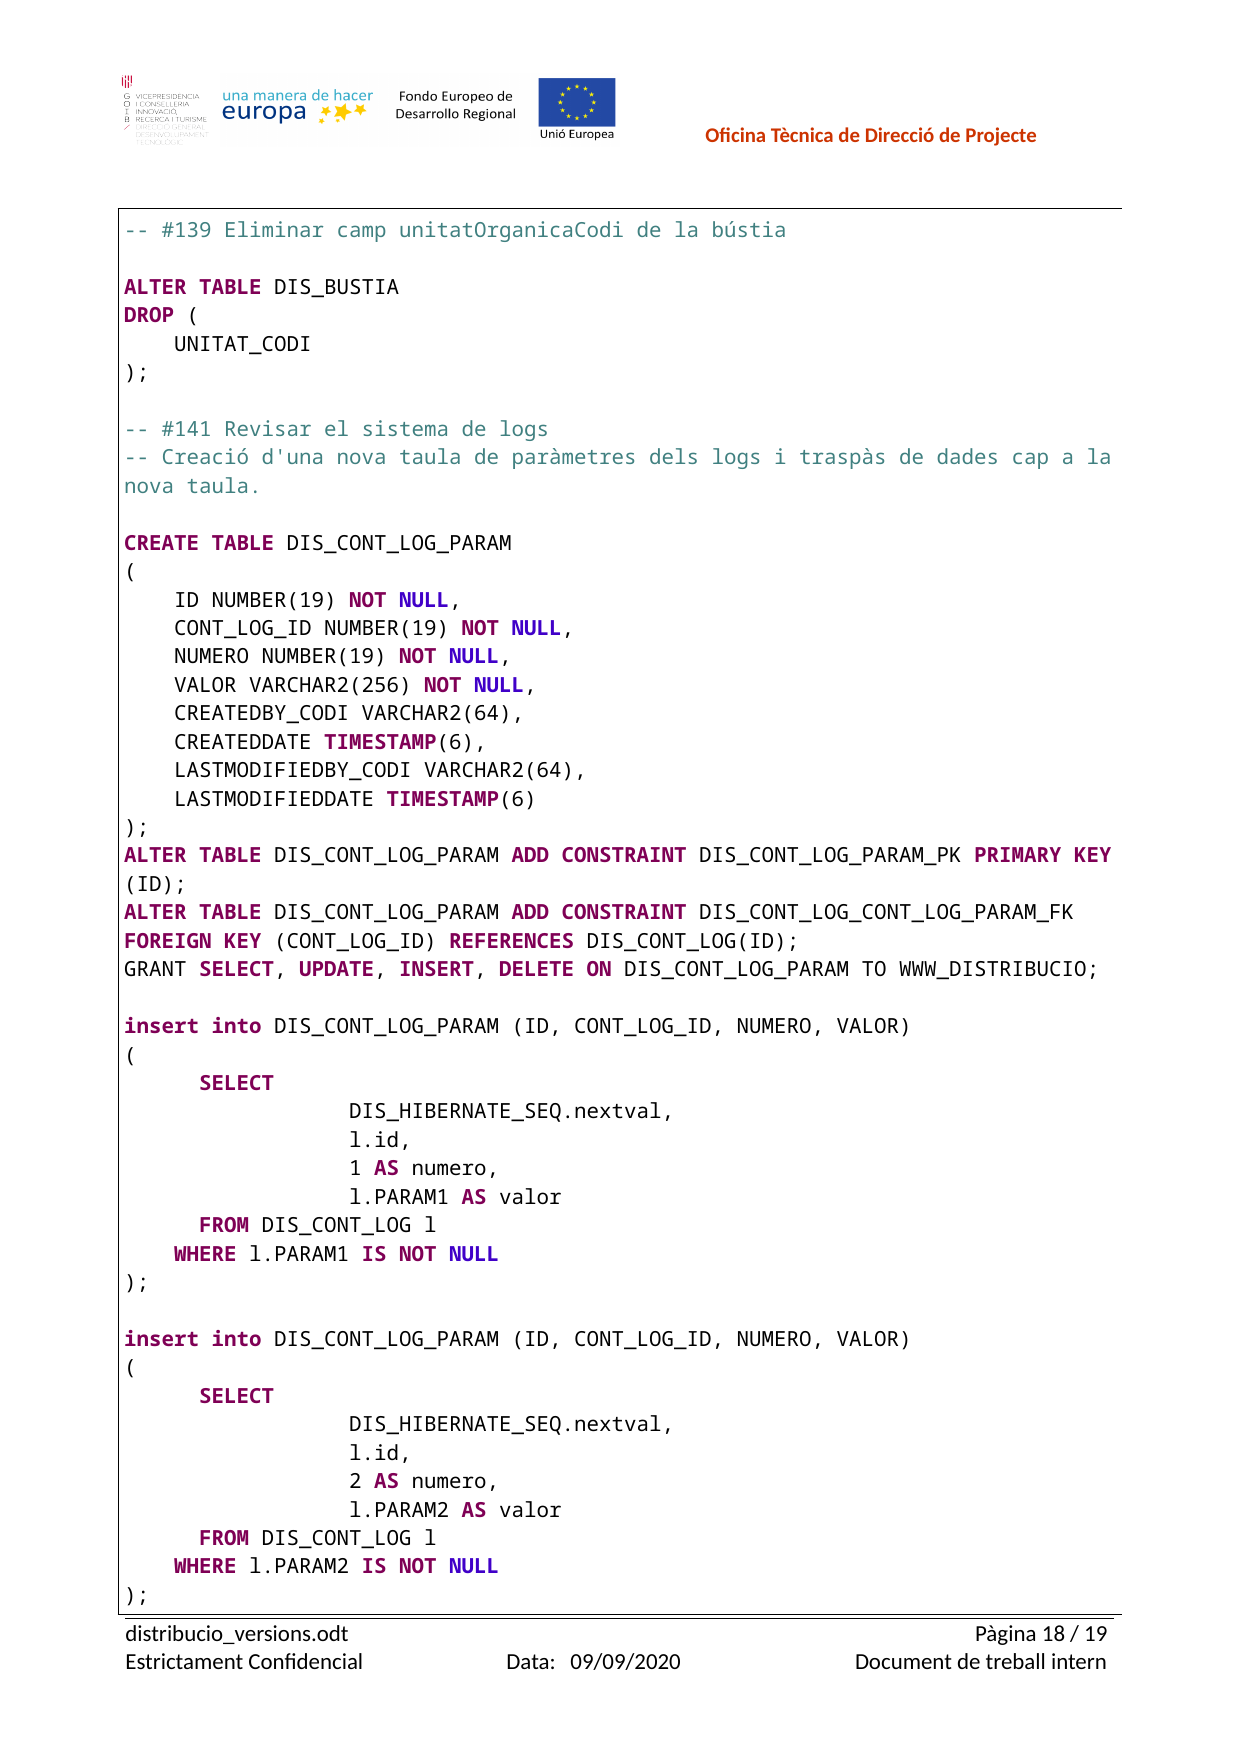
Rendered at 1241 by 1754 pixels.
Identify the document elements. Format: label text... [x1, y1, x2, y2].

table_header -- #139 Eliminar camp unitatOrganicaCodi de la bústia ALTER TABLE DIS_BUSTIA DROP ( UNITAT_CODI ); -- #141 Revisar el sistema de logs -- Creació d'una nova taula de paràmetres dels logs i traspàs de dades cap a la nova taula. CREATE TABLE DIS_CONT_LOG_PARAM ( ID NUMBER(19) NOT NULL, CONT_LOG_ID NUMBER(19) NOT NULL, NUMERO NUMBER(19) NOT NULL, VALOR VARCHAR2(256) NOT NULL, CREATEDBY_CODI VARCHAR2(64), CREATEDDATE TIMESTAMP(6), LASTMODIFIEDBY_CODI VARCHAR2(64), LASTMODIFIEDDATE TIMESTAMP(6) ); ALTER TABLE DIS_CONT_LOG_PARAM ADD CONSTRAINT DIS_CONT_LOG_PARAM_PK PRIMARY KEY (ID); ALTER TABLE DIS_CONT_LOG_PARAM ADD CONSTRAINT DIS_CONT_LOG_CONT_LOG_PARAM_FK FOREIGN KEY (CONT_LOG_ID) REFERENCES DIS_CONT_LOG(ID); GRANT SELECT, UPDATE, INSERT, DELETE ON DIS_CONT_LOG_PARAM TO WWW_DISTRIBUCIO; insert into DIS_CONT_LOG_PARAM (ID, CONT_LOG_ID, NUMERO, VALOR) ( SELECT DIS_HIBERNATE_SEQ.nextval, l.id, 1 AS numero, l.PARAM1 AS valor FROM DIS_CONT_LOG l WHERE l.PARAM1 IS NOT NULL ); insert into DIS_CONT_LOG_PARAM (ID, CONT_LOG_ID, NUMERO, VALOR) ( SELECT DIS_HIBERNATE_SEQ.nextval, l.id, 2 AS numero, l.PARAM2 AS valor FROM DIS_CONT_LOG l WHERE l.PARAM2 IS NOT NULL ); [119, 209, 1122, 1614]
picture [118, 73, 213, 147]
picture [219, 73, 621, 147]
